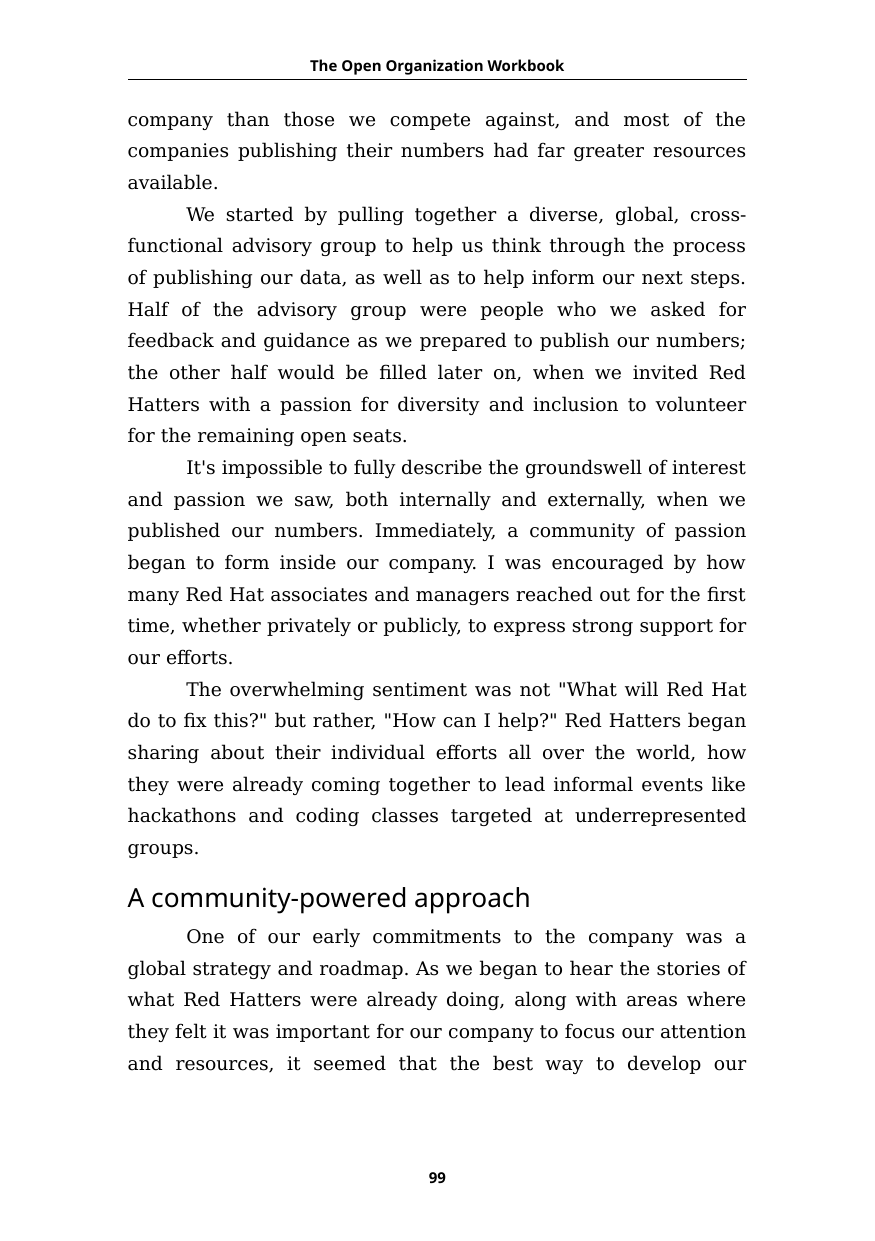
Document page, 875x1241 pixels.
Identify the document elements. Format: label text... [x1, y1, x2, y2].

text One of our early commitments to the company was a global strategy and roadmap. As we began to hear the stories of what Red Hatters were already doing, along with areas where they felt it was important for our company to focus our attention and resources, it seemed that the best way to develop our [127, 926, 747, 1075]
text It's impossible to fully describe the groundswell of interest and passion we saw, both internally and externally, when we published our numbers. Immediately, a community of passion began to form inside our company. I was encouraged by how many Red Hat associates and managers reached out for the first time, whether privately or publicly, to express strong support for our efforts. [127, 457, 747, 669]
text The overwhelming sentiment was not "What will Red Hat do to fix this?" but rather, "How can I help?" Red Hatters began sharing about their individual efforts all over the world, how they were already coming together to lead informal events like hackathons and coding classes targeted at underrepresented groups. [127, 679, 747, 859]
text company than those we compete against, and most of the companies publishing their numbers had far greater resources available. [127, 109, 747, 194]
text We started by pulling together a diverse, global, cross-functional advisory group to help us think through the process of publishing our data, as well as to help inform our next steps. Half of the advisory group were people who we asked for feedback and guidance as we prepared to publish our numbers; the other half would be filled later on, when we invited Red Hatters with a passion for diversity and inclusion to volunteer for the remaining open seats. [127, 204, 747, 447]
subtitle A community-powered approach [127, 883, 747, 914]
